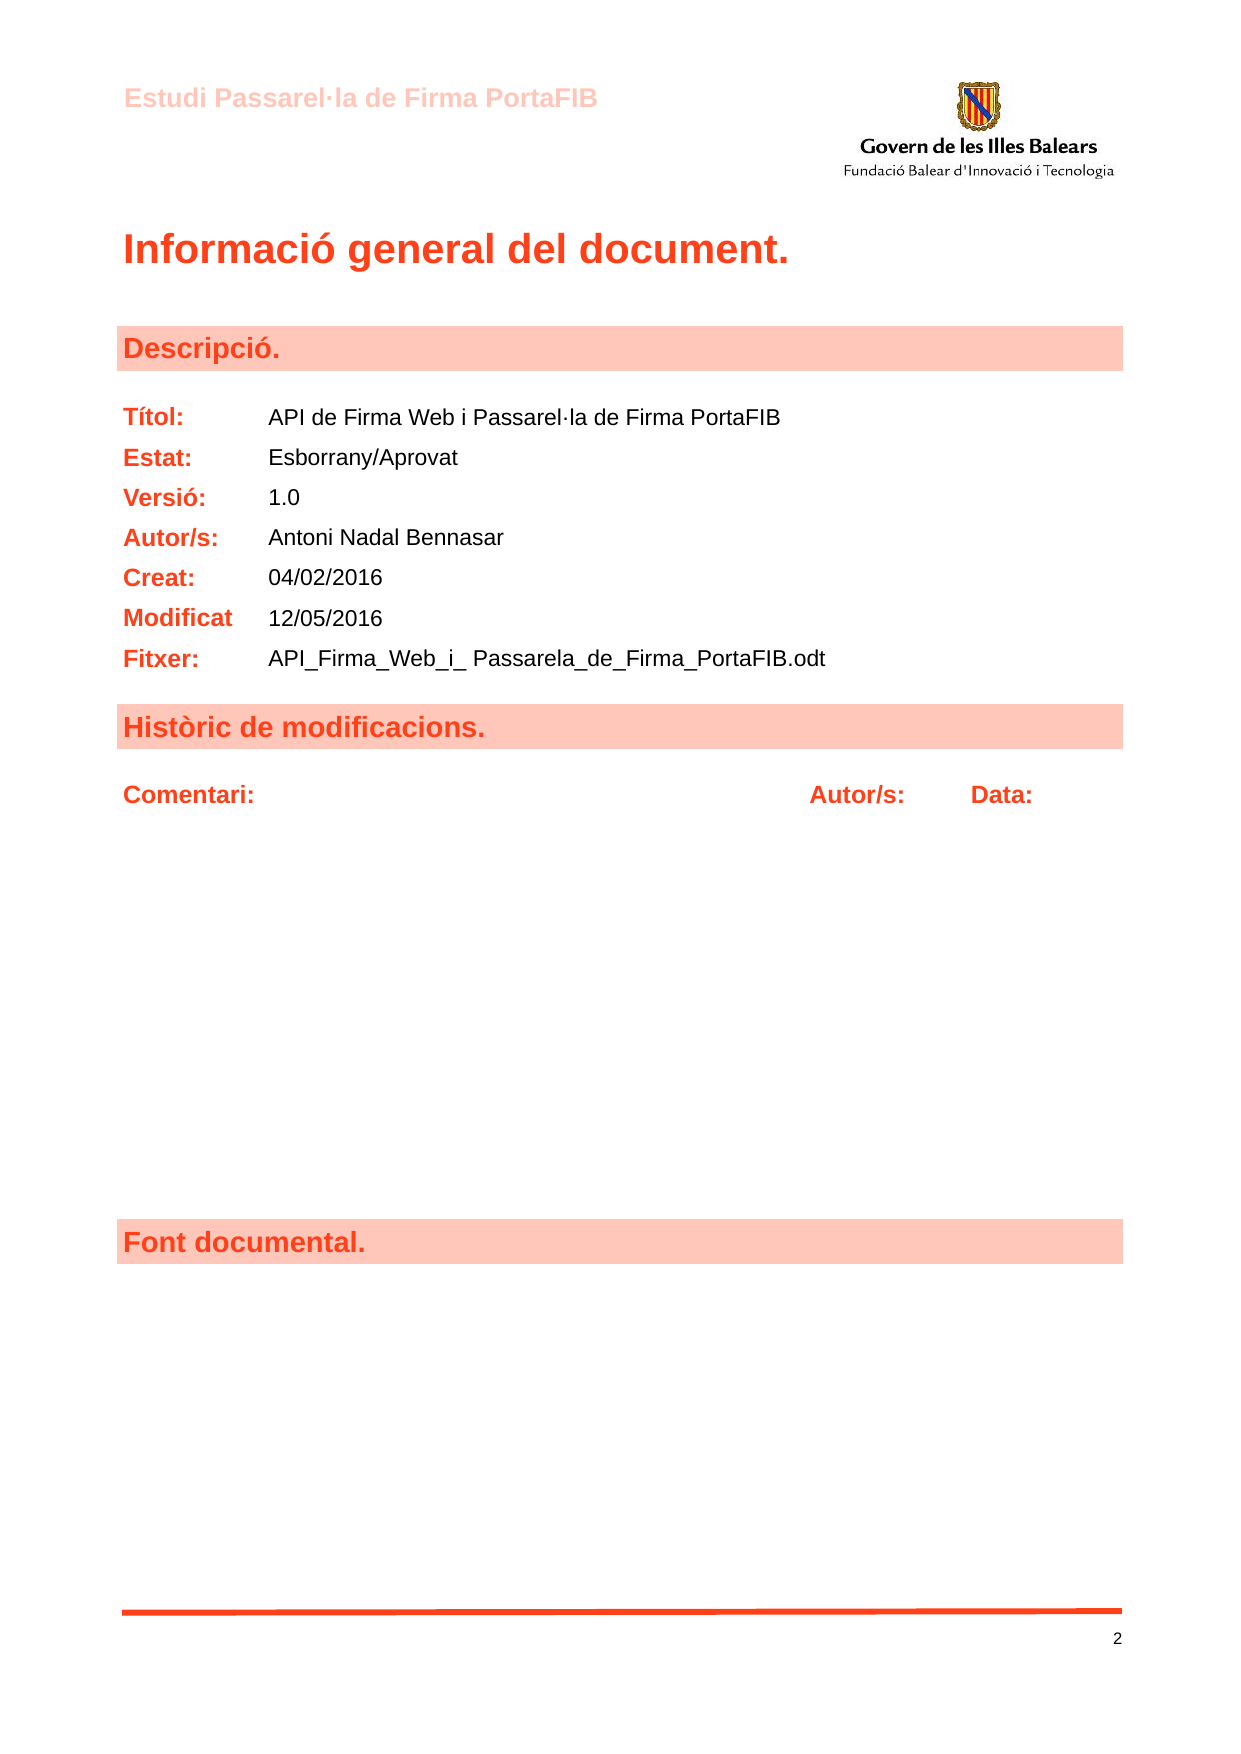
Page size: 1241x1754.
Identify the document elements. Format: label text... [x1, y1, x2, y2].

table_cell [803, 1004, 965, 1042]
table_cell 1.0 [262, 477, 1123, 517]
table_cell [117, 1155, 803, 1193]
table_cell [803, 966, 965, 1004]
table_cell Estat: [117, 437, 262, 477]
table_cell [117, 1080, 803, 1117]
table_cell [803, 929, 965, 966]
table_cell [803, 891, 965, 928]
table_cell [117, 1290, 1123, 1328]
table_cell [965, 853, 1123, 891]
table_cell Modificat [117, 598, 262, 638]
table_cell Fitxer: [117, 638, 262, 678]
table_cell Esborrany/Aprovat [262, 437, 1123, 477]
table_cell API_Firma_Web_i_ Passarela_de_Firma_PortaFIB.odt [262, 638, 1123, 678]
table_cell Històric de modificacions. [117, 704, 1123, 749]
table_cell [117, 1193, 1123, 1219]
table_cell [117, 966, 803, 1004]
table_cell [965, 929, 1123, 966]
table_cell [117, 749, 1123, 775]
table_cell Descripció. [117, 326, 1123, 371]
table_cell [117, 929, 803, 966]
table_cell Versió: [117, 477, 262, 517]
table_cell [965, 966, 1123, 1004]
table_cell Comentari: [117, 775, 803, 815]
table_cell Font documental. [117, 1219, 1123, 1264]
table_cell [117, 1264, 1123, 1290]
table_cell Títol: [117, 397, 262, 437]
table_cell [803, 853, 965, 891]
table_cell [803, 1118, 965, 1155]
table_cell [117, 815, 803, 853]
table_cell [965, 1118, 1123, 1155]
table_cell [965, 1042, 1123, 1080]
table_cell [803, 1042, 965, 1080]
table_cell [117, 371, 1123, 397]
table_cell [117, 853, 803, 891]
table_cell Creat: [117, 558, 262, 598]
table_cell Autor/s: [117, 517, 262, 557]
table_cell [117, 678, 1123, 704]
table_cell [803, 1080, 965, 1117]
table_cell Antoni Nadal Bennasar [262, 517, 1123, 557]
table_cell [965, 1080, 1123, 1117]
table_cell [117, 1042, 803, 1080]
table_cell [117, 1118, 803, 1155]
table_cell 04/02/2016 [262, 558, 1123, 598]
table_cell [803, 1155, 965, 1193]
table_cell [803, 815, 965, 853]
table_cell Autor/s: [803, 775, 965, 815]
table_cell [965, 1004, 1123, 1042]
picture [840, 82, 1117, 179]
table_cell [965, 1155, 1123, 1193]
table_cell [965, 891, 1123, 928]
table_cell [965, 815, 1123, 853]
table_cell Data: [965, 775, 1123, 815]
table_cell API de Firma Web i Passarel·la de Firma PortaFIB [262, 397, 1123, 437]
table_cell [117, 891, 803, 928]
table_cell [117, 1328, 1123, 1365]
table_cell 12/05/2016 [262, 598, 1123, 638]
table_header Informació general del document. [117, 219, 1123, 326]
table_cell [117, 1004, 803, 1042]
